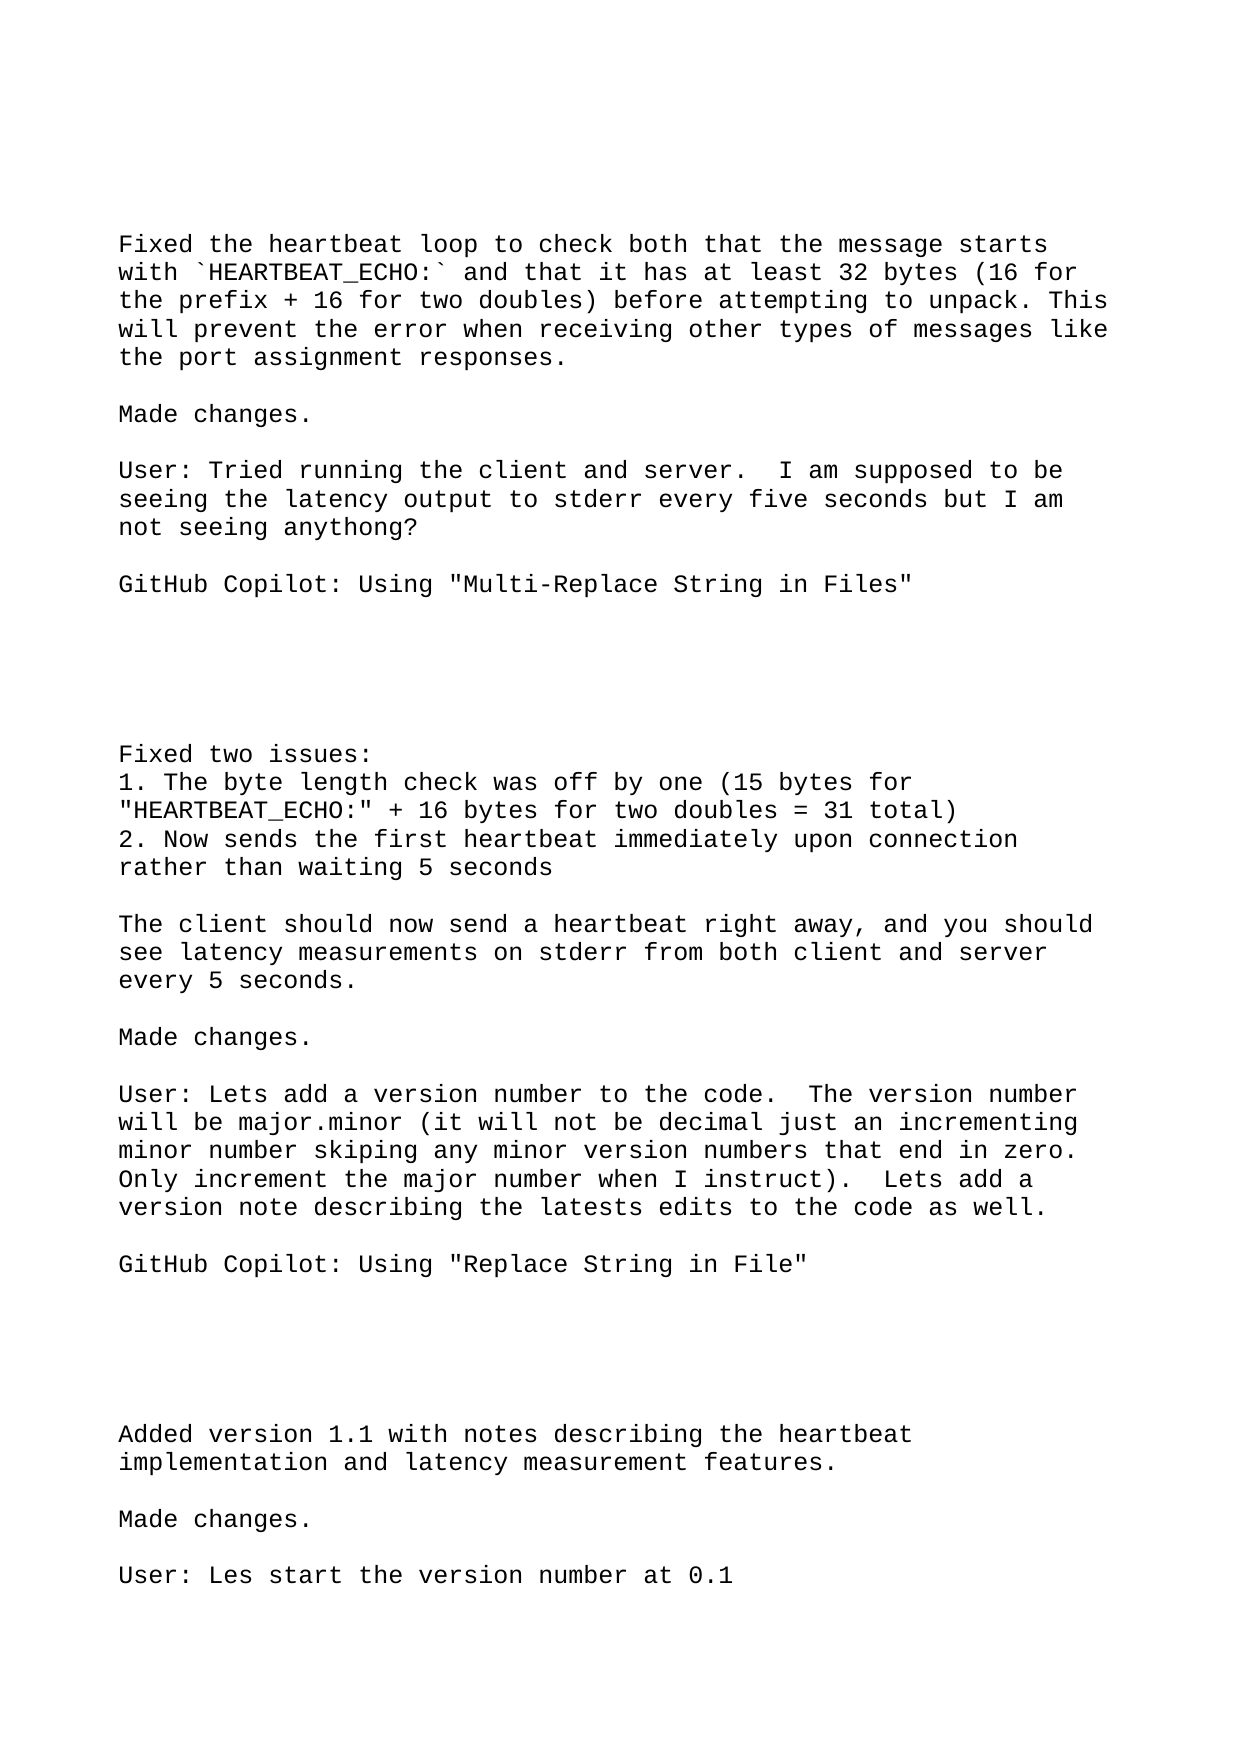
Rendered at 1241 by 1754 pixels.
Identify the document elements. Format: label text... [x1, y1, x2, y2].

text 1. The byte length check was off by one (15 bytes for "HEARTBEAT_ECHO:" + 16 bytes for two doubles = 31 total) [118, 770, 1122, 826]
text The client should now send a heartbeat right away, and you should see latency measurements on stderr from both client and server every 5 seconds. [118, 911, 1122, 996]
text GitHub Copilot: Using "Replace String in File" [118, 1251, 1122, 1280]
text User: Les start the version number at 0.1 [118, 1563, 1122, 1591]
text Fixed the heartbeat loop to check both that the message starts with `HEARTBEAT_ECHO:` and that it has at least 32 bytes (16 for the prefix + 16 for two doubles) before attempting to unpack. This will prevent the error when receiving other types of messages like the port assignment responses. [118, 231, 1122, 373]
text Made changes. [118, 1506, 1122, 1535]
text User: Tried running the client and server. I am supposed to be seeing the latency output to stderr every five seconds but I am not seeing anythong? [118, 458, 1122, 543]
text Made changes. [118, 1025, 1122, 1053]
text Made changes. [118, 401, 1122, 430]
text GitHub Copilot: Using "Multi-Replace String in Files" [118, 571, 1122, 600]
text Added version 1.1 with notes describing the heartbeat implementation and latency measurement features. [118, 1421, 1122, 1478]
text User: Lets add a version number to the code. The version number will be major.minor (it will not be decimal just an incrementing minor number skiping any minor version numbers that end in zero. Only increment the major number when I instruct). Lets add a version note describing the latests edits to the code as well. [118, 1081, 1122, 1223]
text Fixed two issues: [118, 741, 1122, 770]
text 2. Now sends the first heartbeat immediately upon connection rather than waiting 5 seconds [118, 826, 1122, 883]
